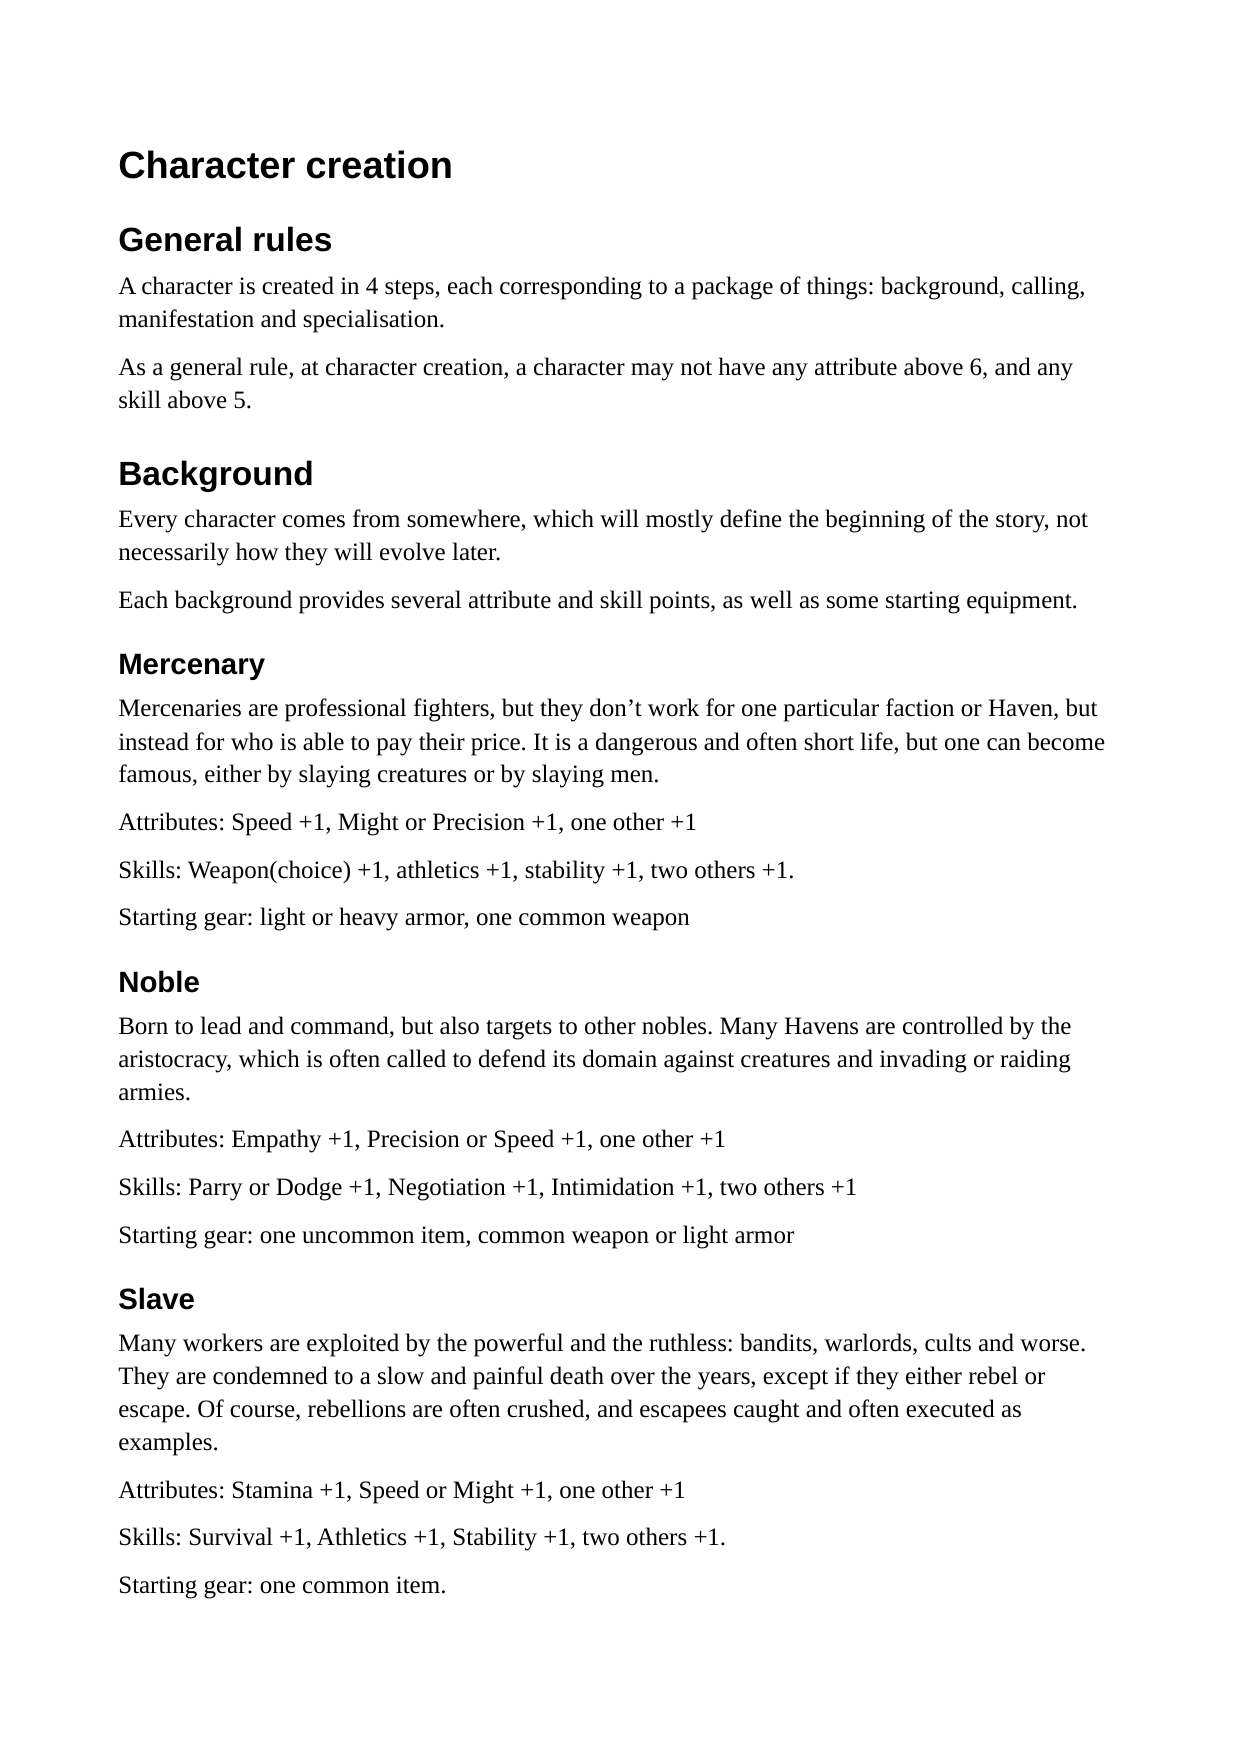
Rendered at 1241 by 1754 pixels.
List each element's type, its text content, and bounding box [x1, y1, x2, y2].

subtitle General rules [118, 220, 1122, 259]
text Starting gear: one uncommon item, common weapon or light armor [118, 1220, 1122, 1248]
text Many workers are exploited by the powerful and the ruthless: bandits, warlords, cults and worse. They are condemned to a slow and painful death over the years, except if they either rebel or escape. Of course, rebellions are often crushed, and escapees caught and often executed as examples. [118, 1328, 1122, 1456]
text Starting gear: light or heavy armor, one common weapon [118, 902, 1122, 931]
subtitle Background [118, 453, 1122, 492]
text Attributes: Stamina +1, Speed or Might +1, one other +1 [118, 1475, 1122, 1503]
text Each background provides several attribute and skill points, as well as some starting equipment. [118, 585, 1122, 614]
text Every character comes from somewhere, which will mostly define the beginning of the story, not necessarily how they will evolve later. [118, 504, 1122, 566]
text Skills: Survival +1, Athletics +1, Stability +1, two others +1. [118, 1522, 1122, 1551]
subtitle Slave [118, 1282, 1122, 1316]
text Attributes: Speed +1, Might or Precision +1, one other +1 [118, 807, 1122, 836]
text Born to lead and command, but also targets to other nobles. Many Havens are controlled by the aristocracy, which is often called to defend its domain against creatures and invading or raiding armies. [118, 1011, 1122, 1106]
subtitle Character creation [118, 143, 1122, 187]
subtitle Mercenary [118, 647, 1122, 681]
text Skills: Parry or Dodge +1, Negotiation +1, Intimidation +1, two others +1 [118, 1172, 1122, 1201]
subtitle Noble [118, 964, 1122, 998]
text Skills: Weapon(choice) +1, athletics +1, stability +1, two others +1. [118, 855, 1122, 883]
text Starting gear: one common item. [118, 1570, 1122, 1599]
text Mercenaries are professional fighters, but they don’t work for one particular faction or Haven, but instead for who is able to pay their price. It is a dangerous and often short life, but one can become famous, either by slaying creatures or by slaying men. [118, 693, 1122, 788]
text As a general rule, at character creation, a character may not have any attribute above 6, and any skill above 5. [118, 352, 1122, 414]
text Attributes: Empathy +1, Precision or Speed +1, one other +1 [118, 1124, 1122, 1153]
text A character is created in 4 steps, each corresponding to a package of things: background, calling, manifestation and specialisation. [118, 271, 1122, 333]
